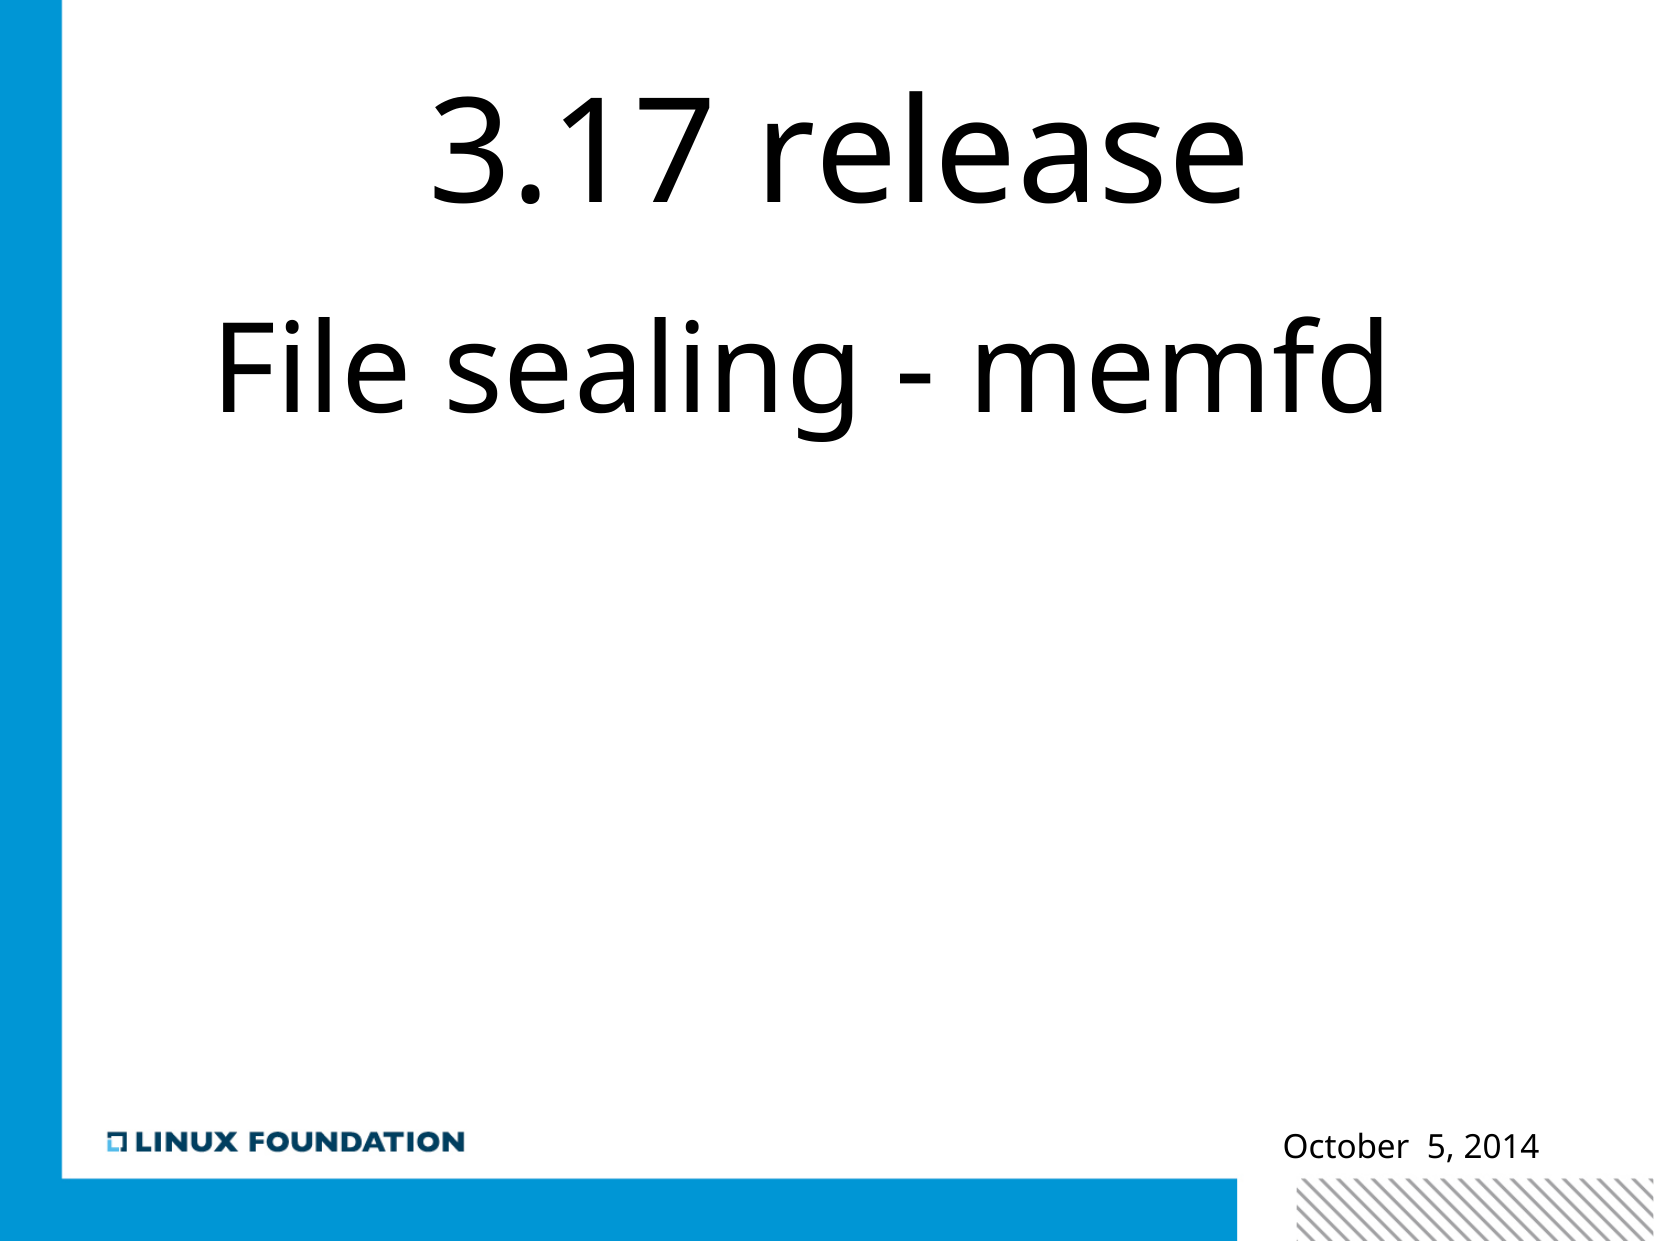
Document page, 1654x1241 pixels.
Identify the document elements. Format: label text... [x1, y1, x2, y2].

text_box File sealing - memfd [196, 271, 1457, 905]
text_box October 5, 2014 [1267, 1115, 1552, 1170]
picture [62, 0, 1654, 1241]
text_box 3.17 release [413, 39, 1240, 230]
